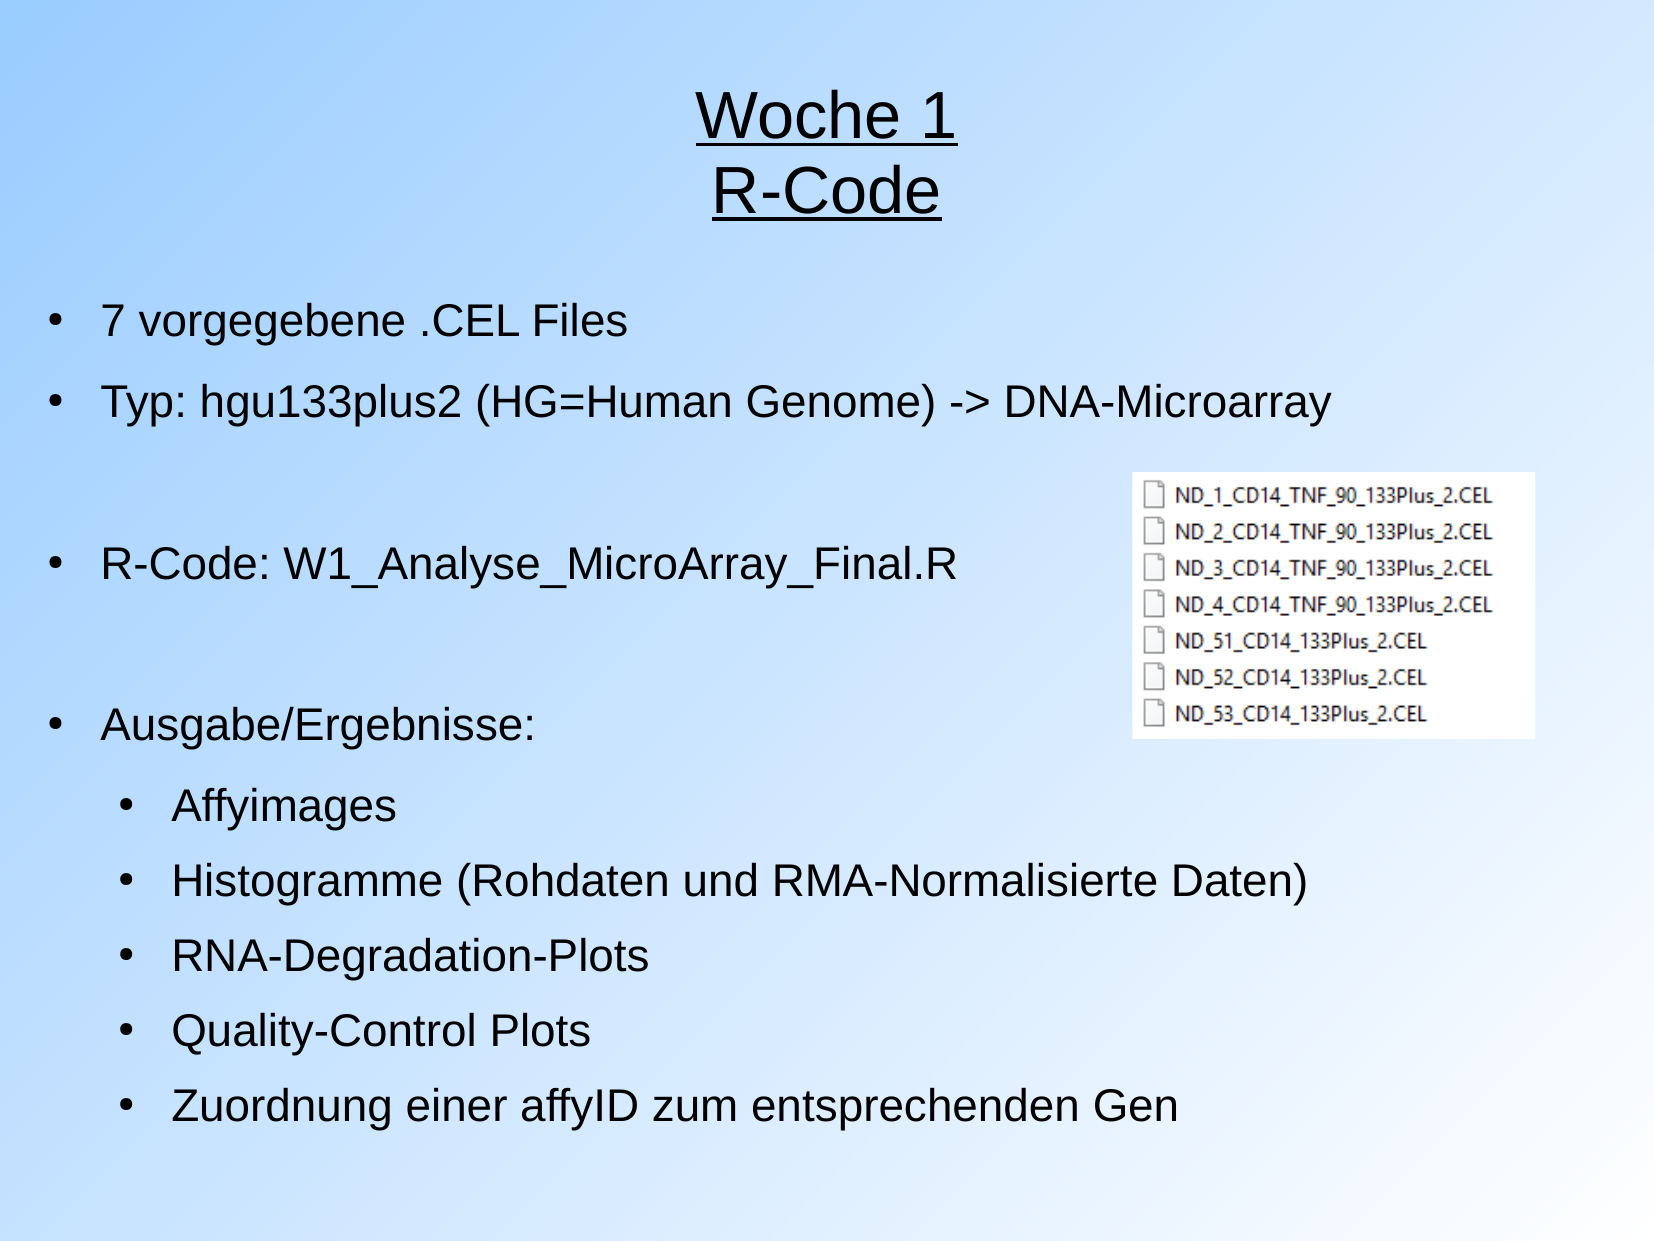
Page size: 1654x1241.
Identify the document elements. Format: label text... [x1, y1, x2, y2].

list 7 vorgegebene .CEL Files Typ: hgu133plus2 (HG=Human Genome) -> DNA-Microarray R-Code: W1_Analyse_MicroArray_Final.R Ausgabe/Ergebnisse: Affyimages Histogramme (Rohdaten und RMA-Normalisierte Daten) RNA-Degradation-Plots Quality-Control Plots Zuordnung einer affyID zum entsprechenden Gen [29, 295, 1654, 1241]
title Woche 1 R-Code [82, 49, 1571, 257]
picture [1132, 472, 1536, 739]
